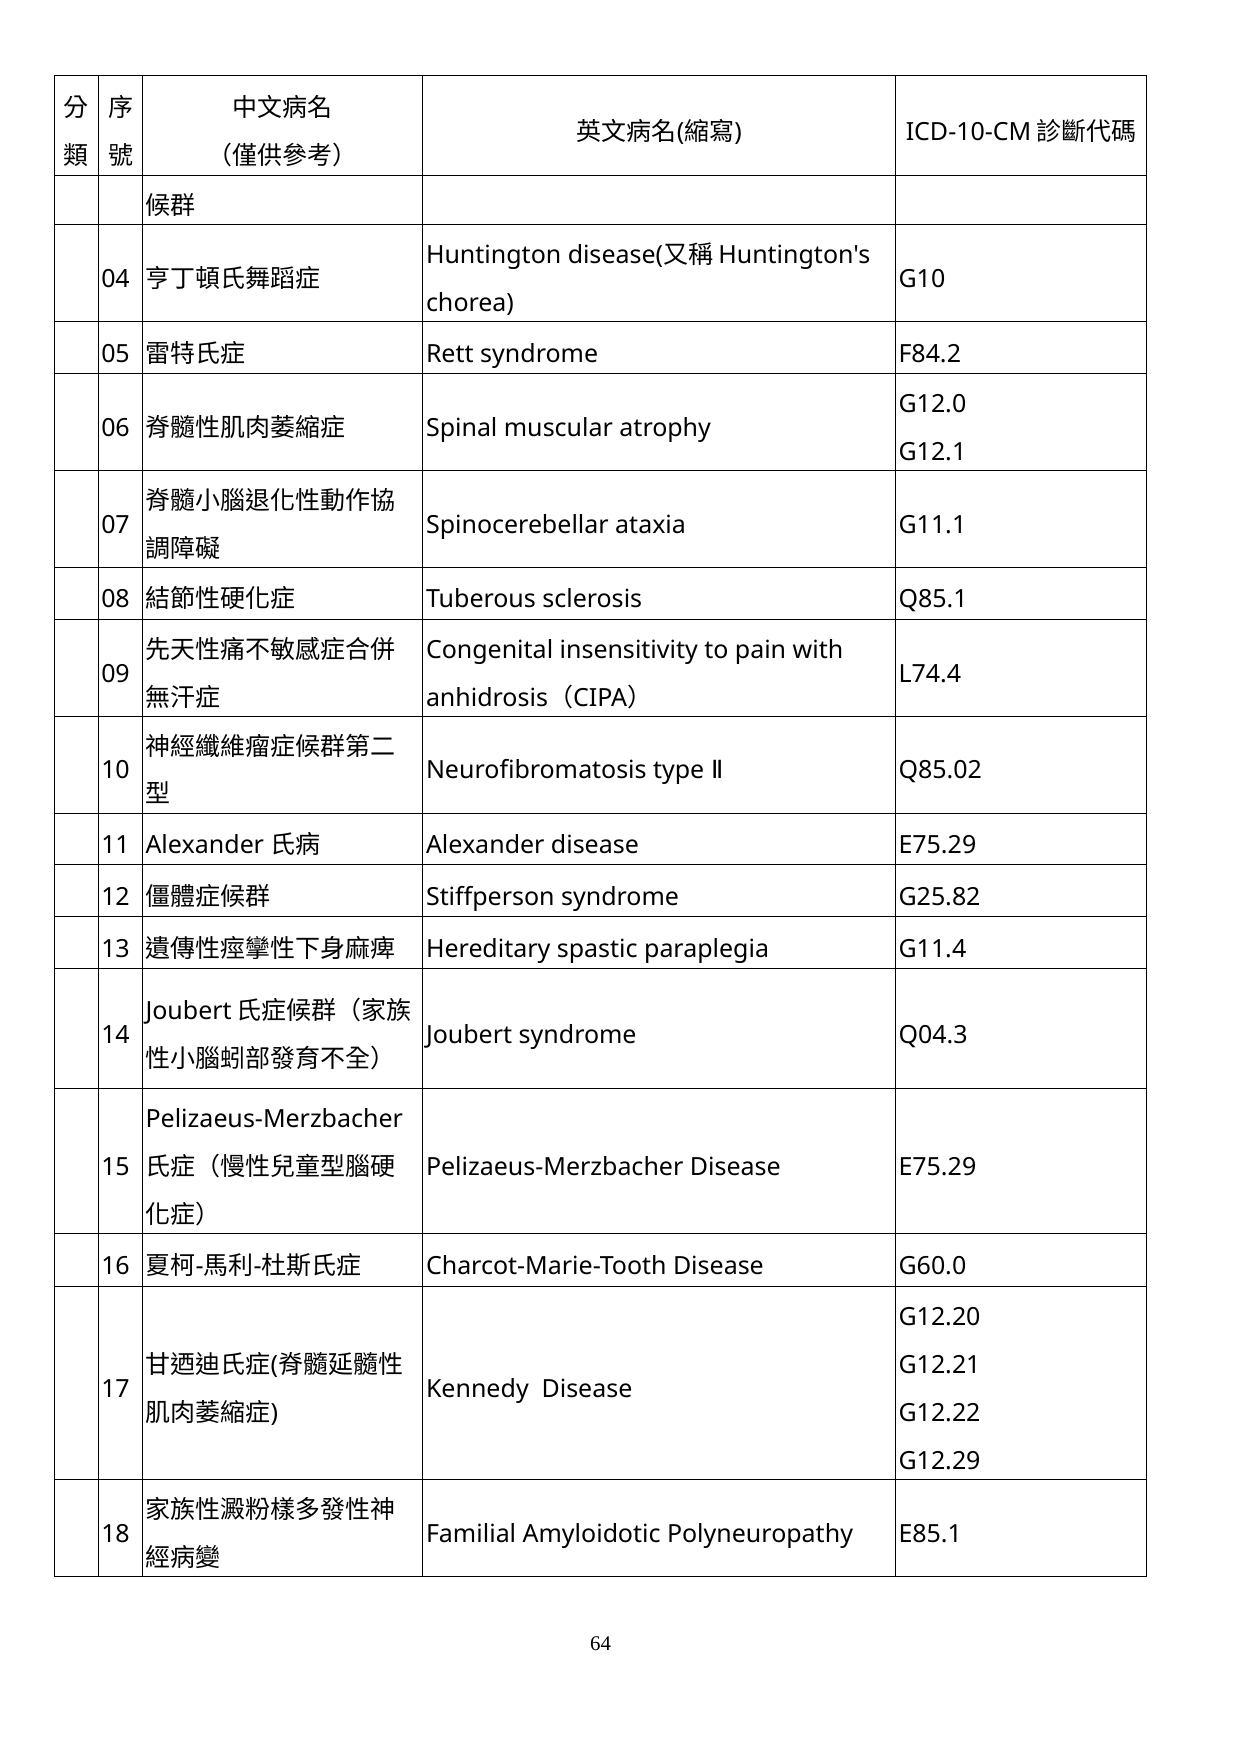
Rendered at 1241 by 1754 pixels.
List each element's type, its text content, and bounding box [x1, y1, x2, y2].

table_cell Spinocerebellar ataxia [423, 471, 895, 567]
table_cell [55, 1234, 98, 1286]
table_cell [423, 176, 895, 224]
table_cell [55, 1089, 98, 1233]
table_cell L74.4 [896, 620, 1146, 716]
table_cell Kennedy Disease [423, 1287, 895, 1479]
table_cell G12.20 G12.21 G12.22 G12.29 [896, 1287, 1146, 1479]
table_cell Neurofibromatosis type Ⅱ [423, 717, 895, 812]
table_cell Spinal muscular atrophy [423, 374, 895, 470]
table_cell Pelizaeus-Merzbacher氏症（慢性兒童型腦硬化症） [143, 1089, 422, 1233]
table_cell 先天性痛不敏感症合併無汗症 [143, 620, 422, 716]
table_cell 18 [99, 1480, 142, 1576]
table_cell Q85.02 [896, 717, 1146, 812]
table_cell 08 [99, 568, 142, 619]
table_cell [55, 620, 98, 716]
table_cell 夏柯-馬利-杜斯氏症 [143, 1234, 422, 1286]
table_cell G11.4 [896, 917, 1146, 968]
table_cell G60.0 [896, 1234, 1146, 1286]
table_cell 11 [99, 814, 142, 864]
table_cell 候群 [143, 176, 422, 224]
table_cell 14 [99, 969, 142, 1088]
table_cell E75.29 [896, 814, 1146, 864]
table_cell 04 [99, 225, 142, 321]
table_cell 亨丁頓氏舞蹈症 [143, 225, 422, 321]
table_cell [99, 176, 142, 224]
table_cell 17 [99, 1287, 142, 1479]
table_cell Rett syndrome [423, 322, 895, 373]
table_header 分類 [55, 76, 98, 175]
table_cell Joubert syndrome [423, 969, 895, 1088]
table_cell 神經纖維瘤症候群第二型 [143, 717, 422, 812]
table_cell [55, 717, 98, 812]
table_cell Hereditary spastic paraplegia [423, 917, 895, 968]
table_cell Congenital insensitivity to pain with anhidrosis（CIPA） [423, 620, 895, 716]
table_cell 脊髓性肌肉萎縮症 [143, 374, 422, 470]
table_cell [55, 969, 98, 1088]
table_cell 僵體症候群 [143, 865, 422, 916]
table_cell Joubert氏症候群（家族性小腦蚓部發育不全） [143, 969, 422, 1088]
table_cell Q04.3 [896, 969, 1146, 1088]
table_cell [55, 1480, 98, 1576]
table_header 中文病名 （僅供參考） [143, 76, 422, 175]
table_cell Alexander disease [423, 814, 895, 864]
table_cell Charcot-Marie-Tooth Disease [423, 1234, 895, 1286]
table_cell 雷特氏症 [143, 322, 422, 373]
table_cell [55, 917, 98, 968]
table_cell 07 [99, 471, 142, 567]
table_header 序號 [99, 76, 142, 175]
table_cell 10 [99, 717, 142, 812]
table_cell [55, 322, 98, 373]
table_cell [55, 471, 98, 567]
table_cell [55, 1287, 98, 1479]
table_cell [55, 865, 98, 916]
table_cell E75.29 [896, 1089, 1146, 1233]
table_cell 12 [99, 865, 142, 916]
table_cell 09 [99, 620, 142, 716]
table_cell 遺傳性痙攣性下身麻痺 [143, 917, 422, 968]
table_cell Familial Amyloidotic Polyneuropathy [423, 1480, 895, 1576]
table_cell [55, 814, 98, 864]
table_header 英文病名(縮寫) [423, 76, 895, 175]
table_cell 脊髓小腦退化性動作協調障礙 [143, 471, 422, 567]
table_cell Pelizaeus-Merzbacher Disease [423, 1089, 895, 1233]
table_cell 16 [99, 1234, 142, 1286]
table_cell [55, 176, 98, 224]
table_cell F84.2 [896, 322, 1146, 373]
table_cell Alexander 氏病 [143, 814, 422, 864]
table_cell 05 [99, 322, 142, 373]
table_cell Huntington disease(又稱Huntington's chorea) [423, 225, 895, 321]
table_cell G10 [896, 225, 1146, 321]
table_cell 06 [99, 374, 142, 470]
table_cell [55, 225, 98, 321]
table_cell Q85.1 [896, 568, 1146, 619]
table_cell 15 [99, 1089, 142, 1233]
table_cell [55, 568, 98, 619]
table_cell 結節性硬化症 [143, 568, 422, 619]
table_cell E85.1 [896, 1480, 1146, 1576]
table_cell G25.82 [896, 865, 1146, 916]
table_cell 13 [99, 917, 142, 968]
table_cell [896, 176, 1146, 224]
table_cell Stiffperson syndrome [423, 865, 895, 916]
table_cell 家族性澱粉樣多發性神經病變 [143, 1480, 422, 1576]
table_header ICD-10-CM診斷代碼 [896, 76, 1146, 175]
table_cell 甘迺迪氏症(脊髓延髓性肌肉萎縮症) [143, 1287, 422, 1479]
table_cell G11.1 [896, 471, 1146, 567]
table_cell G12.0 G12.1 [896, 374, 1146, 470]
table_cell Tuberous sclerosis [423, 568, 895, 619]
table_cell [55, 374, 98, 470]
